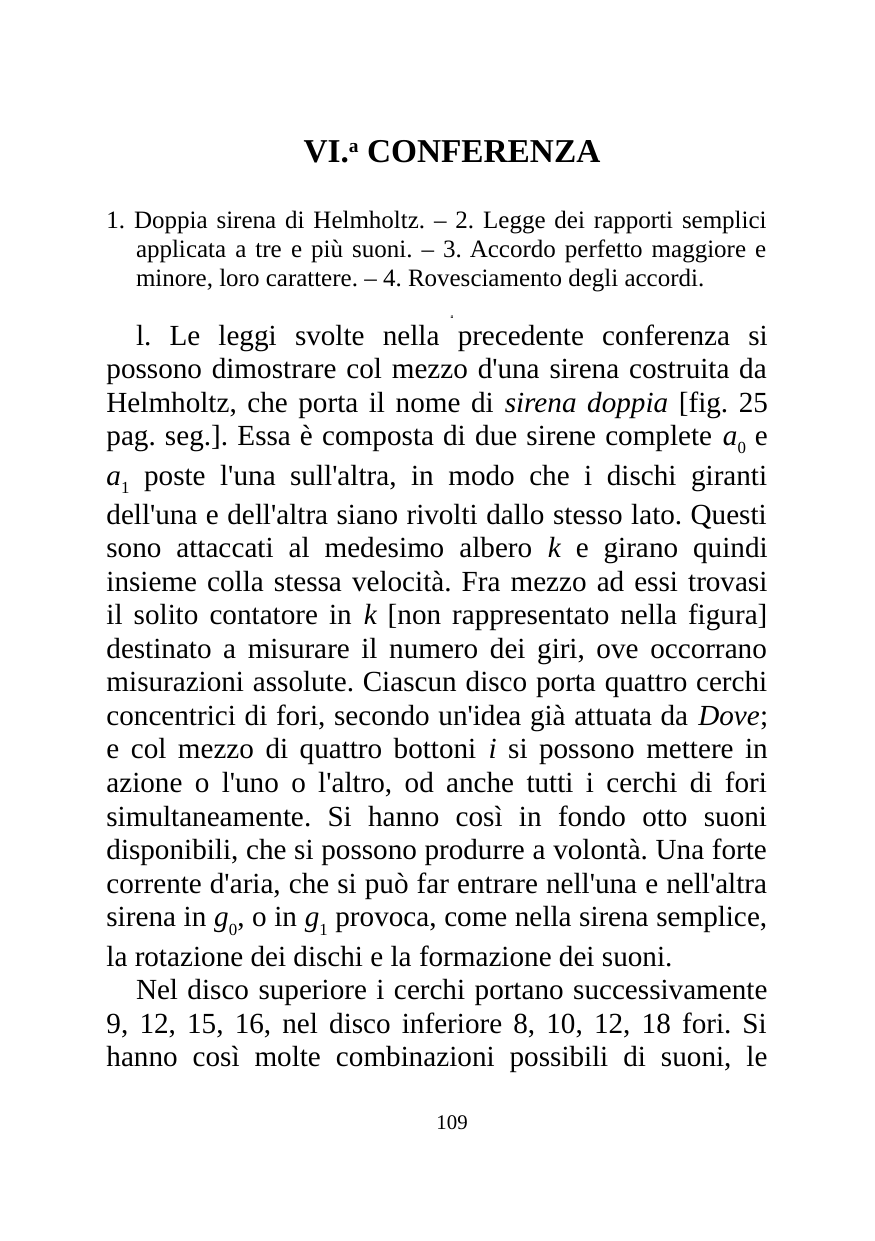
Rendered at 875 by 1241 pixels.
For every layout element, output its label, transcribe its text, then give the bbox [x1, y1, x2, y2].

text l. Le leggi svolte nella precedente conferenza si possono dimostrare col mezzo d'una sirena costruita da Helmholtz, che porta il nome di sirena doppia [fig. 25 pag. seg.]. Essa è composta di due sirene complete a0 e a1 poste l'una sull'altra, in modo che i dischi giranti dell'una e dell'altra siano rivolti dallo stesso lato. Questi sono attaccati al medesimo albero k e girano quindi insieme colla stessa velocità. Fra mezzo ad essi trovasi il solito contatore in k [non rappresentato nella figura] destinato a misurare il numero dei giri, ove occorrano misurazioni assolute. Ciascun disco porta quattro cerchi concentrici di fori, secondo un'idea già attuata da Dove; e col mezzo di quattro bottoni i si possono mettere in azione o l'uno o l'altro, od anche tutti i cerchi di fori simultaneamente. Si hanno così in fondo otto suoni disponibili, che si possono produrre a volontà. Una forte corrente d'aria, che si può far entrare nell'una e nell'altra sirena in g0, o in g1 provoca, come nella sirena semplice, la rotazione dei dischi e la formazione dei suoni. [106, 318, 768, 972]
text 1. Doppia sirena di Helmholtz. – 2. Legge dei rapporti semplici applicata a tre e più suoni. – 3. Accordo perfetto maggiore e minore, loro carattere. – 4. Rovesciamento degli accordi. [106, 205, 768, 292]
subtitle VI.a CONFERENZA [106, 131, 768, 169]
text Nel disco superiore i cerchi portano successivamente 9, 12, 15, 16, nel disco inferiore 8, 10, 12, 18 fori. Si hanno così molte combinazioni possibili di suoni, le [106, 972, 768, 1073]
